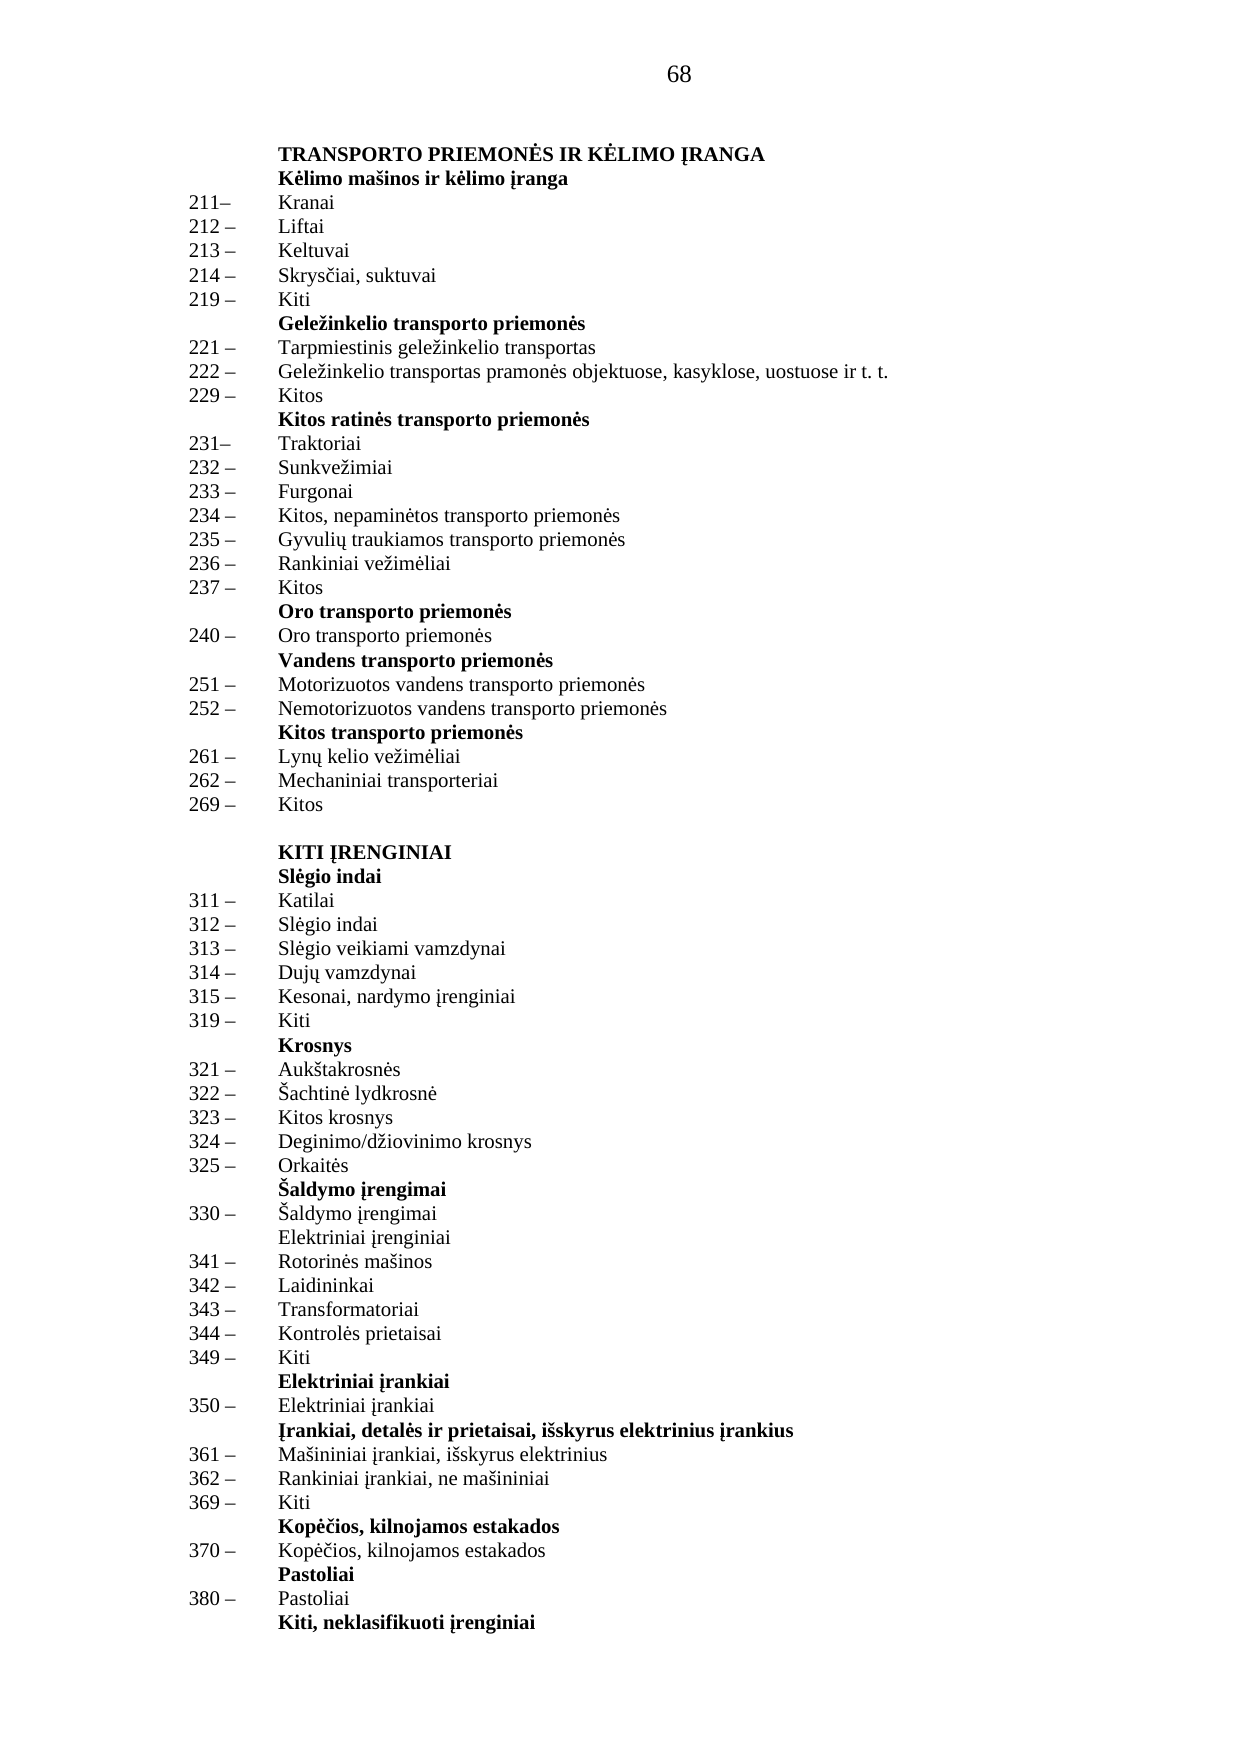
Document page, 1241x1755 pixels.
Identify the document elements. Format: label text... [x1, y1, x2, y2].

table_cell 361 – [177, 1442, 267, 1466]
table_cell Tarpmiestinis geležinkelio transportas [267, 335, 1181, 359]
table_cell 261 – [177, 744, 267, 768]
table_cell 222 – [177, 359, 267, 383]
table_cell KITI ĮRENGINIAI [267, 840, 1181, 864]
table_cell [177, 816, 267, 840]
table_cell Šaldymo įrengimai [267, 1201, 1181, 1225]
table_cell Slėgio indai [267, 864, 1181, 888]
table_cell 236 – [177, 551, 267, 575]
table_cell 330 – [177, 1201, 267, 1225]
table_cell 342 – [177, 1273, 267, 1297]
table_cell Slėgio indai [267, 912, 1181, 936]
table_cell Mašininiai įrankiai, išskyrus elektrinius [267, 1442, 1181, 1466]
table_cell 221 – [177, 335, 267, 359]
table_cell Kitos, nepaminėtos transporto priemonės [267, 503, 1181, 527]
table_cell Kiti [267, 287, 1181, 311]
table_cell Rankiniai įrankiai, ne mašininiai [267, 1466, 1181, 1490]
table_cell Skrysčiai, suktuvai [267, 263, 1181, 287]
table_cell [267, 816, 1181, 840]
table_cell 232 – [177, 455, 267, 479]
table_cell Gyvulių traukiamos transporto priemonės [267, 527, 1181, 551]
table_cell Keltuvai [267, 239, 1181, 262]
table_cell 325 – [177, 1153, 267, 1177]
table_cell 314 – [177, 960, 267, 984]
table_cell Kopėčios, kilnojamos estakados Kopėčios, kilnojamos estakados [267, 1514, 1181, 1562]
table_cell Pastoliai Pastoliai [267, 1562, 1181, 1610]
table_cell Motorizuotos vandens transporto priemonės [267, 672, 1181, 696]
table_cell 212 – [177, 214, 267, 238]
table_cell Rankiniai vežimėliai [267, 551, 1181, 575]
table_cell 269 – [177, 792, 267, 816]
table_cell 322 – [177, 1081, 267, 1105]
table_cell 343 – [177, 1297, 267, 1321]
table_cell 262 – [177, 768, 267, 792]
table_cell Kiti [267, 1345, 1181, 1369]
table_cell 233 – [177, 479, 267, 503]
table_cell Įrankiai, detalės ir prietaisai, išskyrus elektrinius įrankius [267, 1418, 1181, 1442]
table_cell Mechaniniai transporteriai [267, 768, 1181, 792]
table_cell [177, 1033, 267, 1057]
table_cell 349 – [177, 1345, 267, 1369]
table_cell Kitos ratinės transporto priemonės [267, 407, 1181, 431]
table_cell Katilai [267, 888, 1181, 912]
table_cell [267, 118, 1181, 142]
table_cell Kitos [267, 575, 1181, 599]
table_cell 311 – [177, 888, 267, 912]
table_cell Sunkvežimiai [267, 455, 1181, 479]
table_cell Lynų kelio vežimėliai [267, 744, 1181, 768]
table_cell 341 – [177, 1249, 267, 1273]
table_cell Elektriniai įrankiai [267, 1394, 1181, 1417]
table_cell Furgonai [267, 479, 1181, 503]
table_cell 213 – [177, 239, 267, 262]
table_cell Vandens transporto priemonės [267, 648, 1181, 672]
table_cell Deginimo/džiovinimo krosnys [267, 1129, 1181, 1153]
table_cell 370 – [177, 1514, 267, 1562]
table_cell [177, 1418, 267, 1442]
table_cell Šaldymo įrengimai [267, 1177, 1181, 1201]
table_cell Kitos transporto priemonės [267, 720, 1181, 744]
table_cell 313 – [177, 936, 267, 960]
table_cell Šachtinė lydkrosnė [267, 1081, 1181, 1105]
table_cell 380 – [177, 1562, 267, 1610]
table_cell Traktoriai [267, 431, 1181, 455]
table_cell Orkaitės [267, 1153, 1181, 1177]
table_cell Oro transporto priemonės [267, 624, 1181, 647]
table_cell 214 – [177, 263, 267, 287]
table_cell [177, 840, 267, 864]
table_cell Nemotorizuotos vandens transporto priemonės [267, 696, 1181, 720]
table_cell 321 – [177, 1057, 267, 1081]
table_cell 350 – [177, 1394, 267, 1417]
table_cell [177, 118, 267, 142]
table_cell Kiti [267, 1009, 1181, 1032]
table_cell 251 – [177, 672, 267, 696]
table_cell [177, 648, 267, 672]
table_cell Kitos [267, 792, 1181, 816]
table_cell 235 – [177, 527, 267, 551]
table_cell Kranai [267, 190, 1181, 214]
table_cell 344 – [177, 1321, 267, 1345]
table_cell Elektriniai įrankiai [267, 1369, 1181, 1393]
table_cell Rotorinės mašinos [267, 1249, 1181, 1273]
table_cell [177, 311, 267, 335]
table_cell [177, 864, 267, 888]
table_cell TRANSPORTO PRIEMONĖS IR KĖLIMO ĮRANGA Kėlimo mašinos ir kėlimo įranga [267, 142, 1181, 190]
table_cell Kiti [267, 1490, 1181, 1514]
table_cell Oro transporto priemonės [267, 599, 1181, 623]
table_cell Laidininkai [267, 1273, 1181, 1297]
table_cell 219 – [177, 287, 267, 311]
table_cell 252 – [177, 696, 267, 720]
table_cell [177, 599, 267, 623]
table_cell 369 – [177, 1490, 267, 1514]
table_cell 240 – [177, 624, 267, 647]
table_cell Kitos [267, 383, 1181, 407]
table_cell 237 – [177, 575, 267, 599]
table_cell 319 – [177, 1009, 267, 1032]
table_cell [177, 142, 267, 190]
table_cell Krosnys [267, 1033, 1181, 1057]
table_cell Dujų vamzdynai [267, 960, 1181, 984]
table_cell [177, 720, 267, 744]
table_cell Transformatoriai [267, 1297, 1181, 1321]
table_cell Geležinkelio transporto priemonės [267, 311, 1181, 335]
table_cell Geležinkelio transportas pramonės objektuose, kasyklose, uostuose ir t. t. [267, 359, 1181, 383]
table_cell [177, 1177, 267, 1201]
table_cell [177, 1369, 267, 1393]
table_cell Elektriniai įrenginiai [267, 1225, 1181, 1249]
table_cell 211– [177, 190, 267, 214]
table_cell Kontrolės prietaisai [267, 1321, 1181, 1345]
table_cell Kiti, neklasifikuoti įrenginiai [267, 1610, 1181, 1634]
table_cell 234 – [177, 503, 267, 527]
table_cell 324 – [177, 1129, 267, 1153]
table_cell 323 – [177, 1105, 267, 1129]
table_cell [177, 407, 267, 431]
table_cell 229 – [177, 383, 267, 407]
table_cell Liftai [267, 214, 1181, 238]
table_cell [177, 1225, 267, 1249]
table_cell 315 – [177, 984, 267, 1008]
table_cell 312 – [177, 912, 267, 936]
table_cell 362 – [177, 1466, 267, 1490]
table_cell Kitos krosnys [267, 1105, 1181, 1129]
table_cell Slėgio veikiami vamzdynai [267, 936, 1181, 960]
table_cell 231– [177, 431, 267, 455]
table_cell [177, 1610, 267, 1634]
table_cell Aukštakrosnės [267, 1057, 1181, 1081]
table_cell Kesonai, nardymo įrenginiai [267, 984, 1181, 1008]
